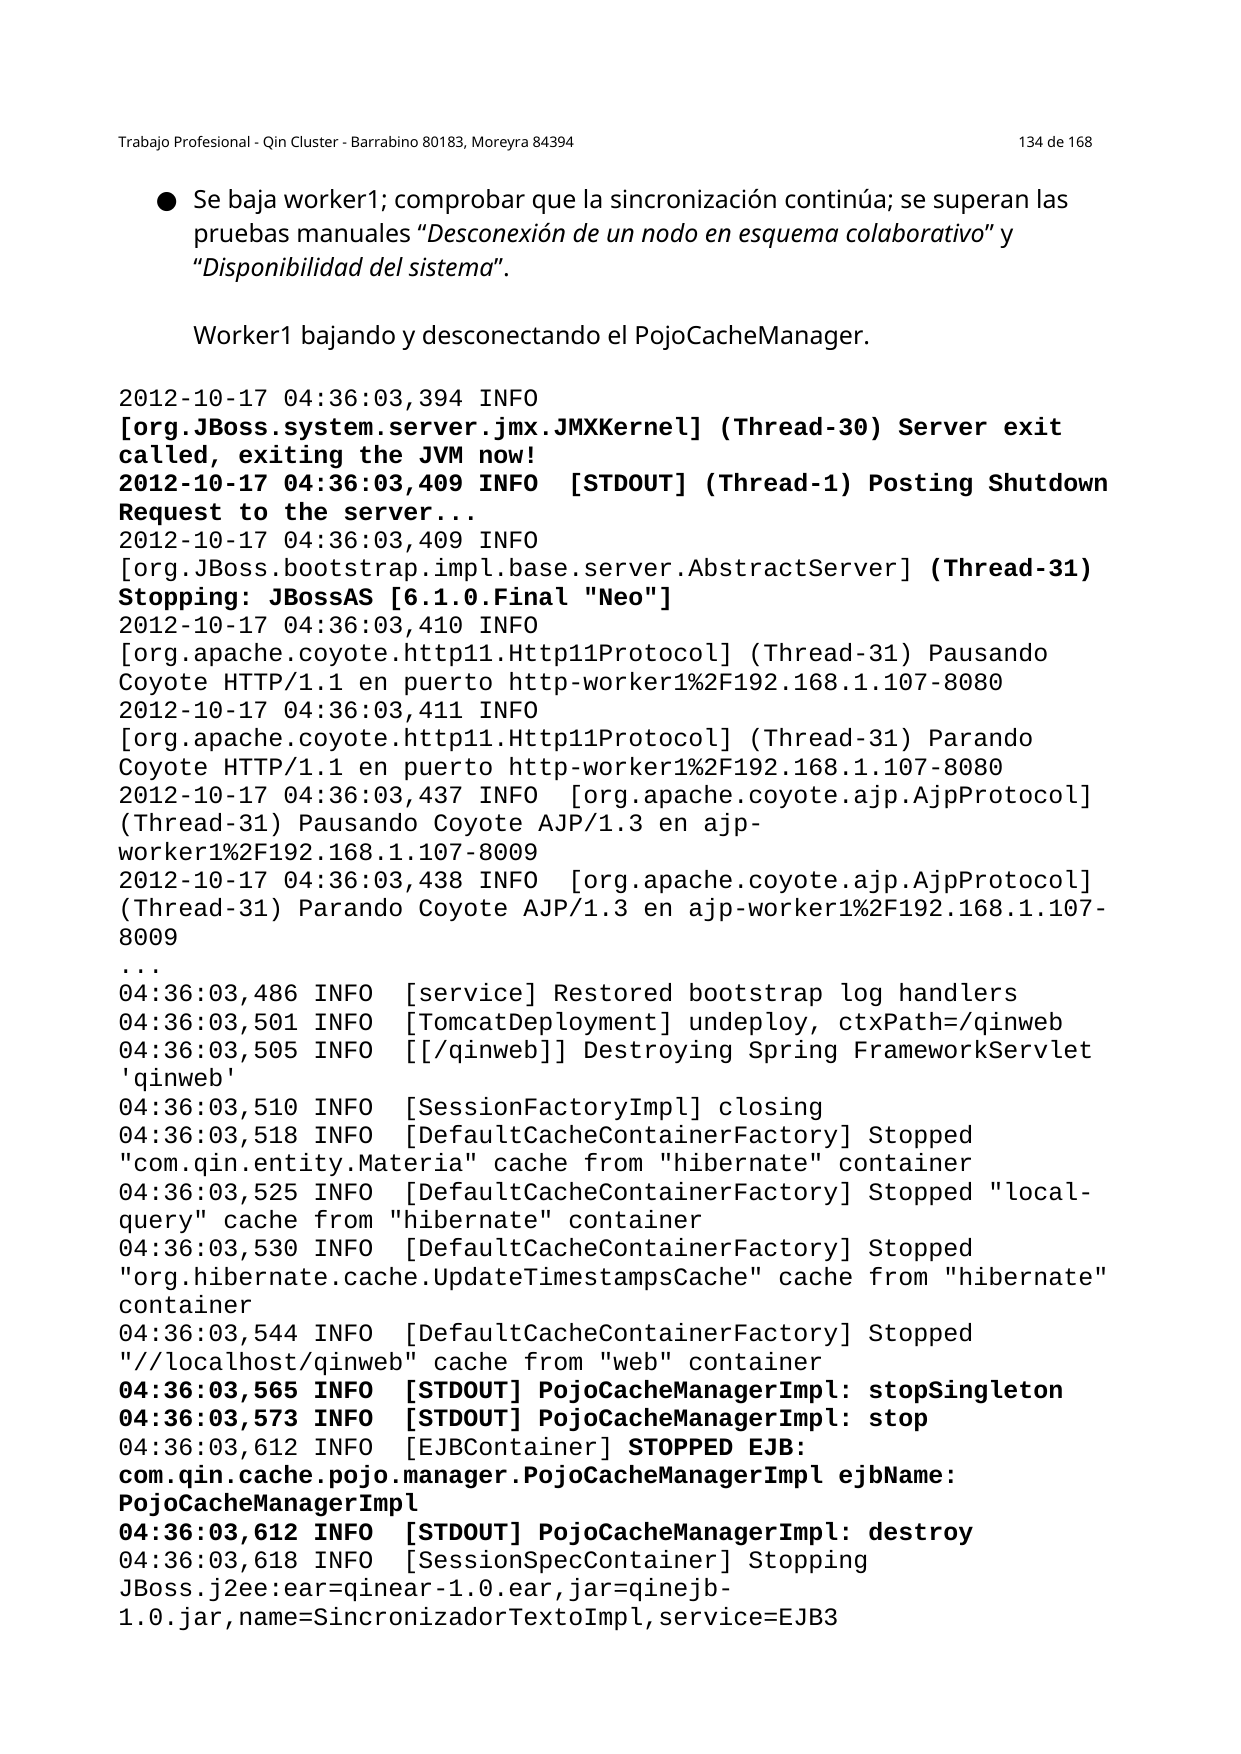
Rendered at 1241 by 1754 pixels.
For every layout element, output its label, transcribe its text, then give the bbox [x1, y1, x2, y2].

list Se baja worker1; comprobar que la sincronización continúa; se superan las pruebas manuales “Desconexión de un nodo en esquema colaborativo” y “Disponibilidad del sistema”. [156, 182, 1122, 284]
text 04:36:03,612 INFO [EJBContainer] STOPPED EJB: com.qin.cache.pojo.manager.PojoCacheManagerImpl ejbName: PojoCacheManagerImpl [118, 1434, 1122, 1519]
text Worker1 bajando y desconectando el PojoCacheManager. [118, 318, 1122, 352]
text 04:36:03,518 INFO [DefaultCacheContainerFactory] Stopped "com.qin.entity.Materia" cache from "hibernate" container [118, 1123, 1122, 1179]
text 04:36:03,565 INFO [STDOUT] PojoCacheManagerImpl: stopSingleton [118, 1378, 1122, 1406]
text 04:36:03,525 INFO [DefaultCacheContainerFactory] Stopped "local-query" cache from "hibernate" container [118, 1179, 1122, 1236]
text 2012-10-17 04:36:03,438 INFO [org.apache.coyote.ajp.AjpProtocol] (Thread-31) Parando Coyote AJP/1.3 en ajp-worker1%2F192.168.1.107-8009 [118, 868, 1122, 953]
text ... [118, 953, 1122, 981]
text 2012-10-17 04:36:03,437 INFO [org.apache.coyote.ajp.AjpProtocol] (Thread-31) Pausando Coyote AJP/1.3 en ajp-worker1%2F192.168.1.107-8009 [118, 783, 1122, 868]
text 2012-10-17 04:36:03,410 INFO [org.apache.coyote.http11.Http11Protocol] (Thread-31) Pausando Coyote HTTP/1.1 en puerto http-worker1%2F192.168.1.107-8080 [118, 613, 1122, 698]
text 04:36:03,544 INFO [DefaultCacheContainerFactory] Stopped "//localhost/qinweb" cache from "web" container [118, 1321, 1122, 1378]
text 04:36:03,501 INFO [TomcatDeployment] undeploy, ctxPath=/qinweb [118, 1009, 1122, 1038]
text 04:36:03,530 INFO [DefaultCacheContainerFactory] Stopped "org.hibernate.cache.UpdateTimestampsCache" cache from "hibernate" container [118, 1236, 1122, 1321]
text 04:36:03,505 INFO [[/qinweb]] Destroying Spring FrameworkServlet 'qinweb' [118, 1038, 1122, 1094]
text 2012-10-17 04:36:03,409 INFO [STDOUT] (Thread-1) Posting Shutdown Request to the server... [118, 471, 1122, 528]
text 04:36:03,618 INFO [SessionSpecContainer] Stopping JBoss.j2ee:ear=qinear-1.0.ear,jar=qinejb-1.0.jar,name=SincronizadorTextoImpl,service=EJB3 [118, 1548, 1122, 1633]
text 2012-10-17 04:36:03,409 INFO [org.JBoss.bootstrap.impl.base.server.AbstractServer] (Thread-31) Stopping: JBossAS [6.1.0.Final "Neo"] [118, 528, 1122, 613]
text 04:36:03,573 INFO [STDOUT] PojoCacheManagerImpl: stop [118, 1406, 1122, 1434]
text 2012-10-17 04:36:03,411 INFO [org.apache.coyote.http11.Http11Protocol] (Thread-31) Parando Coyote HTTP/1.1 en puerto http-worker1%2F192.168.1.107-8080 [118, 698, 1122, 783]
text 04:36:03,612 INFO [STDOUT] PojoCacheManagerImpl: destroy [118, 1519, 1122, 1548]
text 04:36:03,486 INFO [service] Restored bootstrap log handlers [118, 981, 1122, 1009]
text 04:36:03,510 INFO [SessionFactoryImpl] closing [118, 1094, 1122, 1123]
text 2012-10-17 04:36:03,394 INFO [org.JBoss.system.server.jmx.JMXKernel] (Thread-30) Server exit called, exiting the JVM now! [118, 386, 1122, 471]
